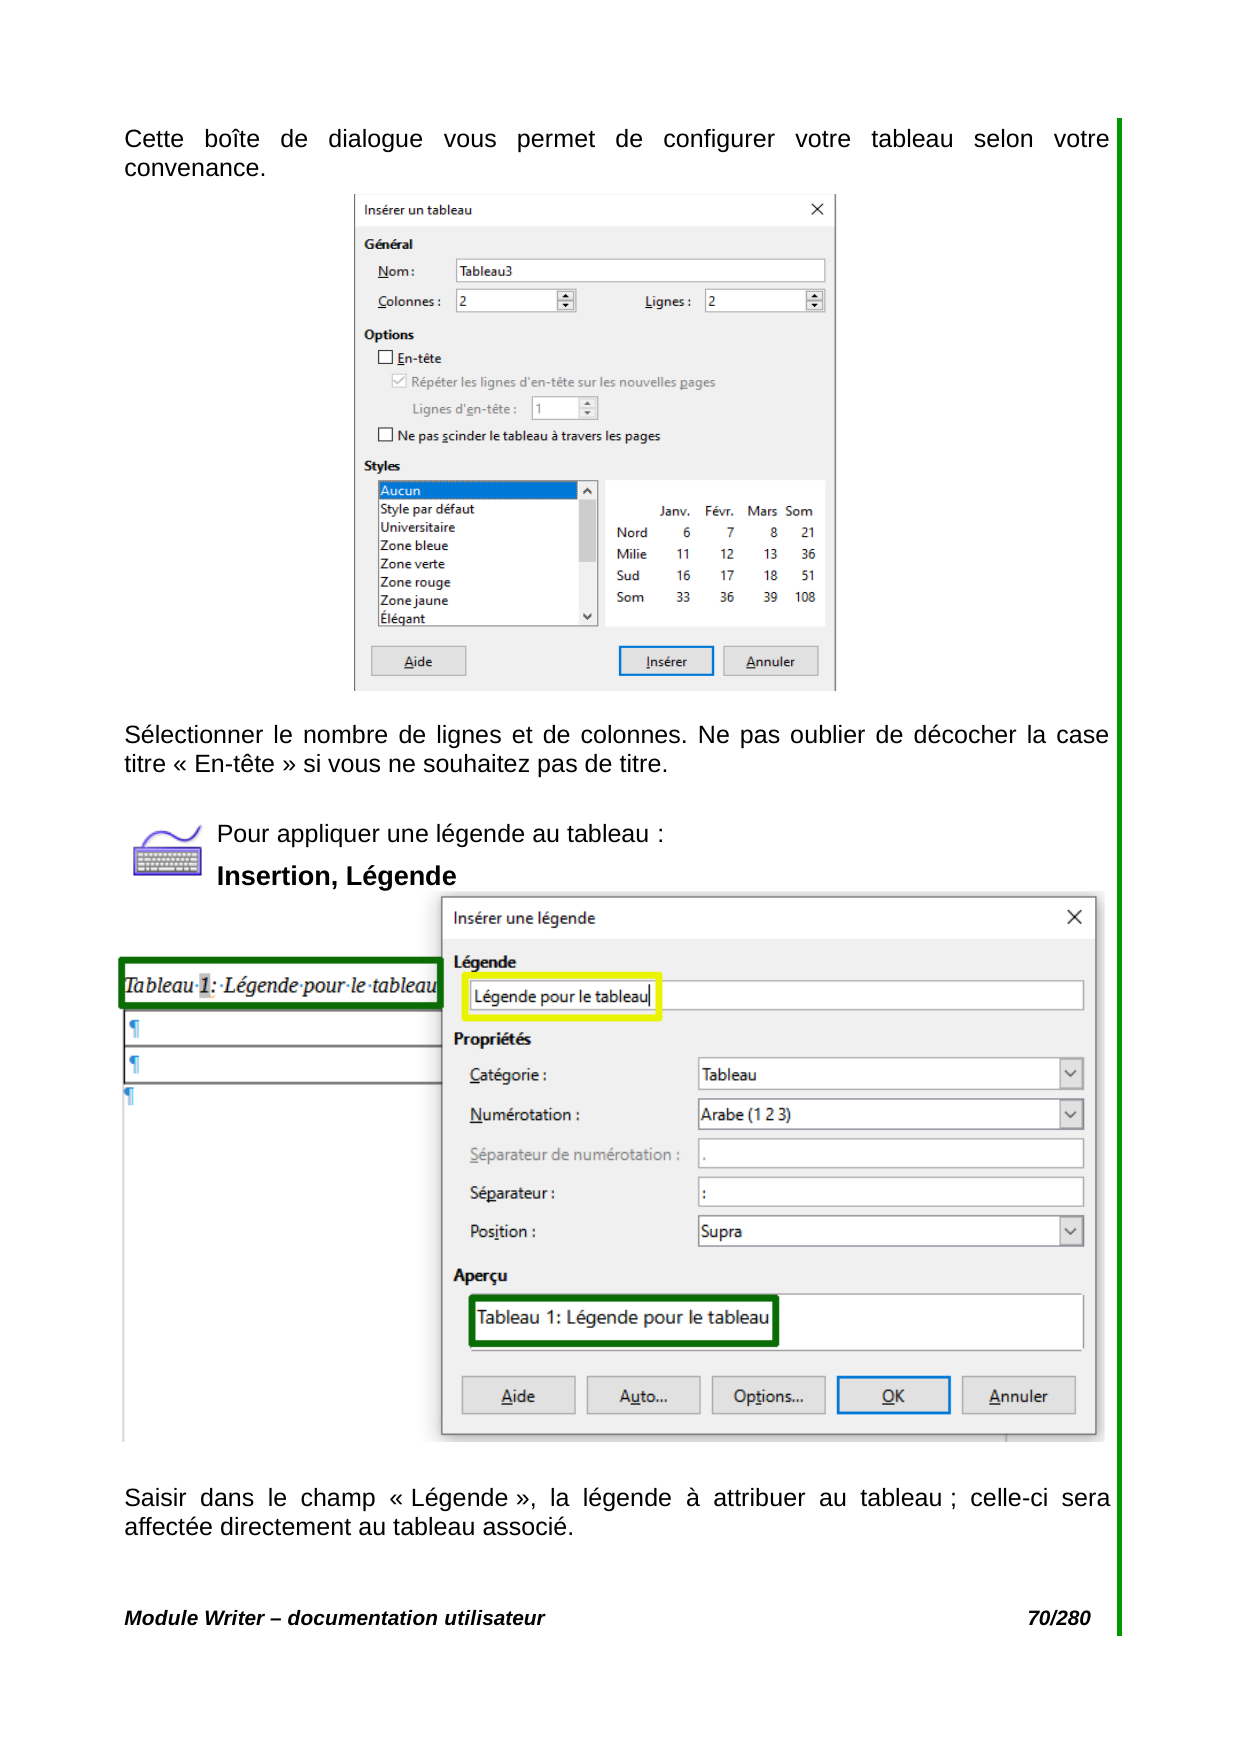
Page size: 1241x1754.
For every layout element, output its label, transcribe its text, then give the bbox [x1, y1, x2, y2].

picture [354, 194, 837, 691]
picture [129, 814, 205, 890]
text Insertion, Légende [124, 860, 1111, 891]
text Sélectionner le nombre de lignes et de colonnes. Ne pas oublier de décocher la case titre « En-tête » si vous ne souhaitez pas de titre. [124, 691, 1111, 778]
text Pour appliquer une légende au tableau : [205, 819, 1111, 848]
text Saisir dans le champ « Légende », la légende à attribuer au tableau ; celle-ci sera affectée directement au tableau associé. [124, 1483, 1111, 1541]
text Cette boîte de dialogue vous permet de configurer votre tableau selon votre convenance. [124, 124, 1111, 182]
picture [117, 891, 1105, 1442]
